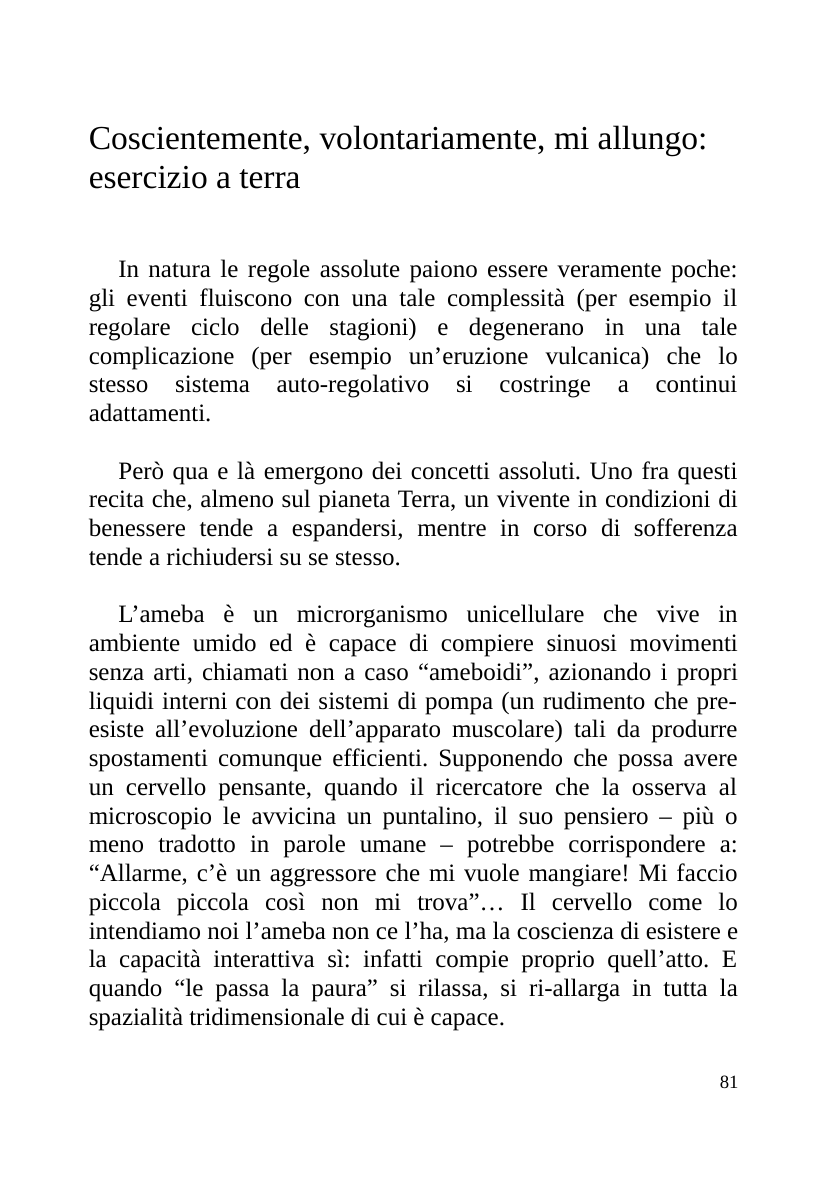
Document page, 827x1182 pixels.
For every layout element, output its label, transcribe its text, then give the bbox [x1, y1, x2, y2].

text In natura le regole assolute paiono essere veramente poche: gli eventi fluiscono con una tale complessità (per esempio il regolare ciclo delle stagioni) e degenerano in una tale complicazione (per esempio un’eruzione vulcanica) che lo stesso sistema auto-regolativo si costringe a continui adattamenti. [88, 254, 738, 427]
text L’ameba è un microrganismo unicellulare che vive in ambiente umido ed è capace di compiere sinuosi movimenti senza arti, chiamati non a caso “ameboidi”, azionando i propri liquidi interni con dei sistemi di pompa (un rudimento che pre-esiste all’evoluzione dell’apparato muscolare) tali da produrre spostamenti comunque efficienti. Supponendo che possa avere un cervello pensante, quando il ricercatore che la osserva al microscopio le avvicina un puntalino, il suo pensiero – più o meno tradotto in parole umane – potrebbe corrispondere a: “Allarme, c’è un aggressore che mi vuole mangiare! Mi faccio piccola piccola così non mi trova”… Il cervello come lo intendiamo noi l’ameba non ce l’ha, ma la coscienza di esistere e la capacità interattiva sì: infatti compie proprio quell’atto. E quando “le passa la paura” si rilassa, si ri-allarga in tutta la spazialità tridimensionale di cui è capace. [88, 599, 738, 1031]
subtitle Coscientemente, volontariamente, mi allungo: esercizio a terra [88, 118, 738, 195]
text Però qua e là emergono dei concetti assoluti. Uno fra questi recita che, almeno sul pianeta Terra, un vivente in condizioni di benessere tende a espandersi, mentre in corso di sofferenza tende a richiudersi su se stesso. [88, 456, 738, 571]
